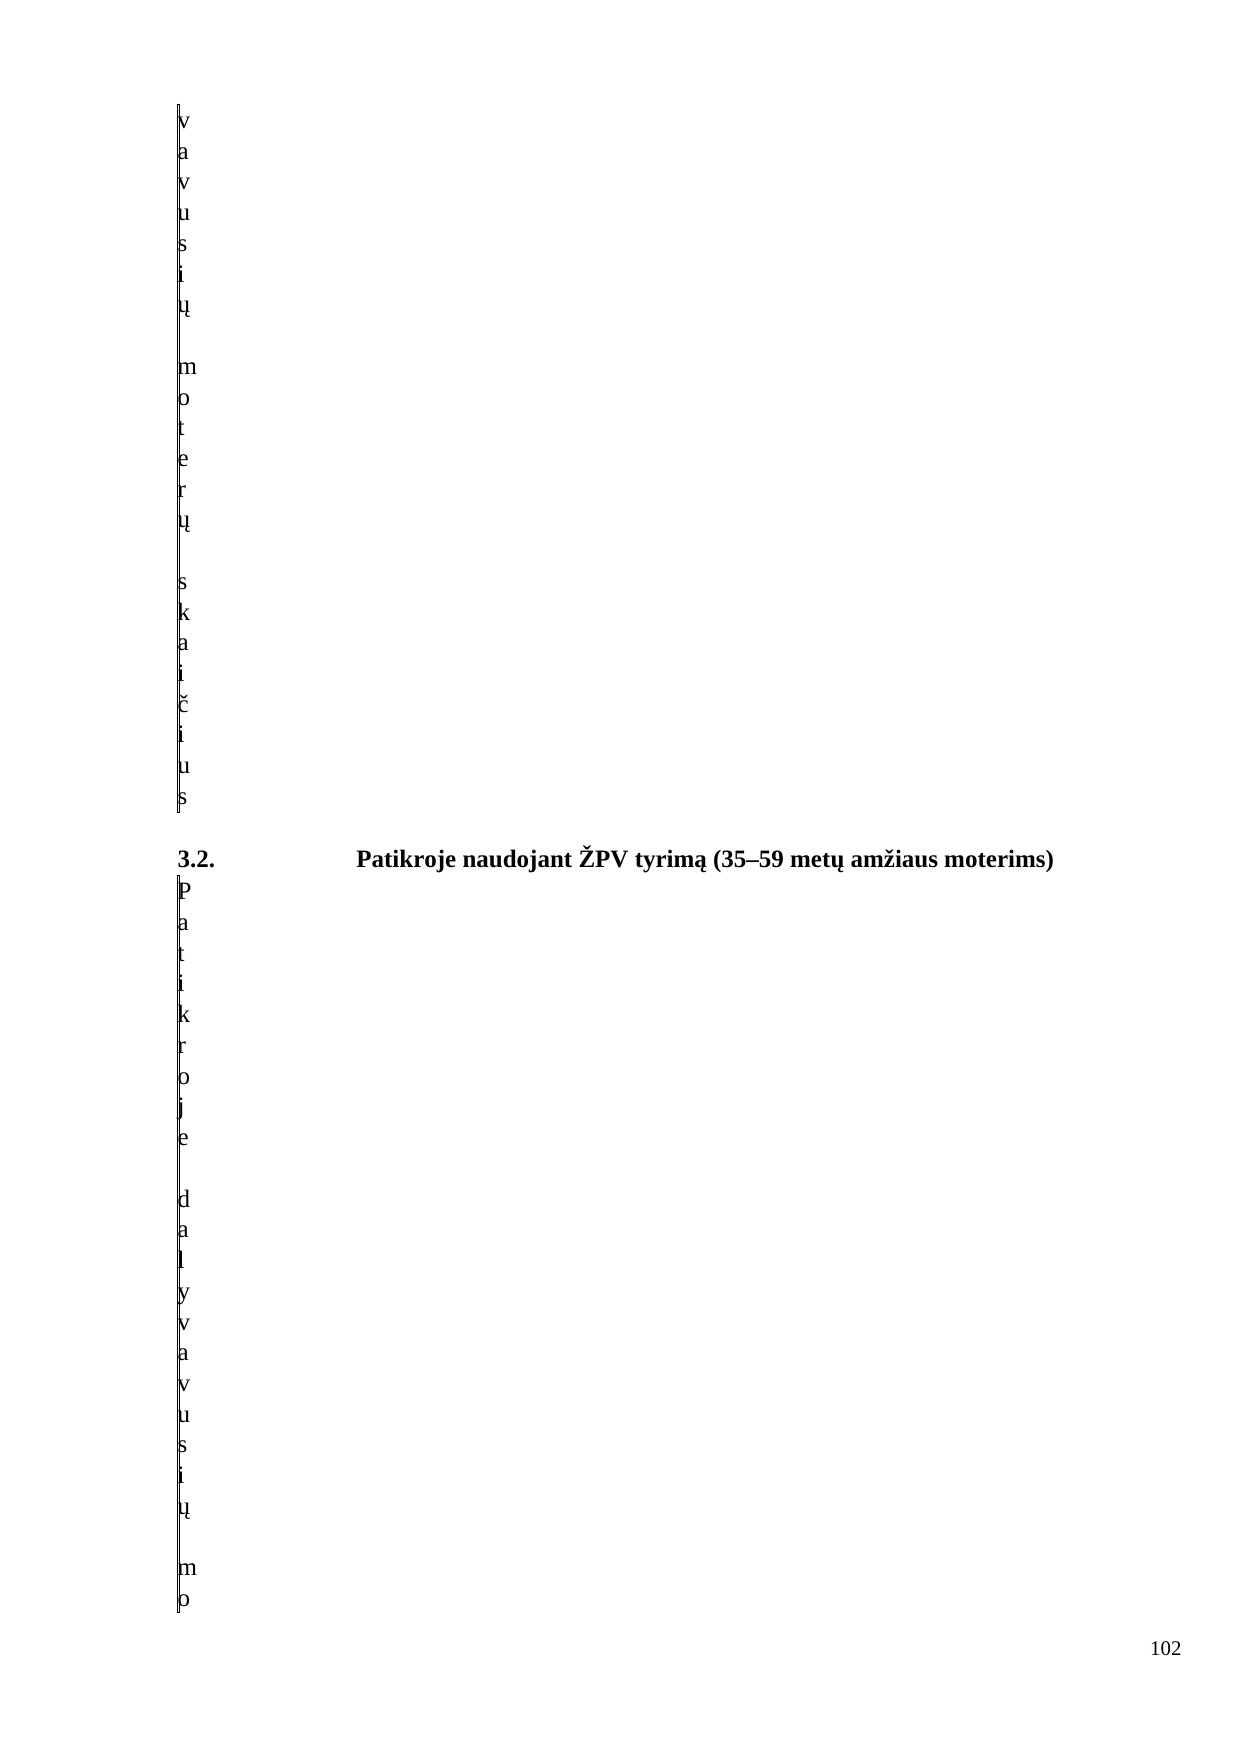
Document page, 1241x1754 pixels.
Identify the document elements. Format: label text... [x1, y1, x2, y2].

text 3.2. Patikroje naudojant ŽPV tyrimą (35–59 metų amžiaus moterims) [177, 844, 1181, 873]
